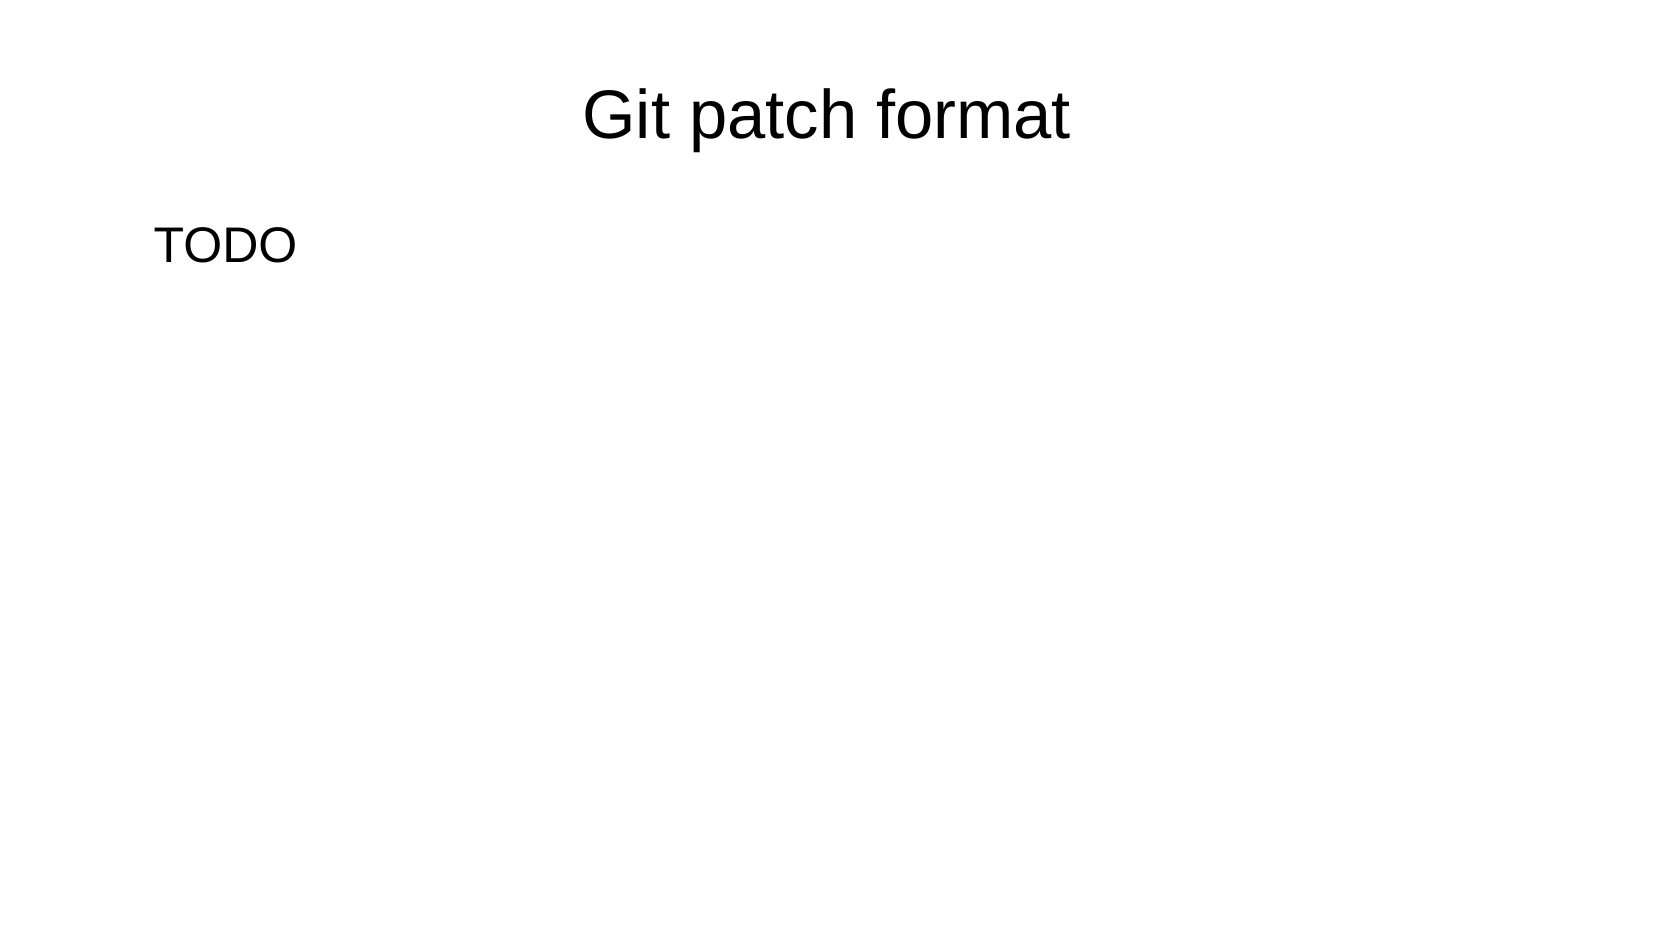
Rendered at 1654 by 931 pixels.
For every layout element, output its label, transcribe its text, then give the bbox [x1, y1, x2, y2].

list TODO [82, 217, 1571, 758]
title Git patch format [82, 37, 1571, 193]
